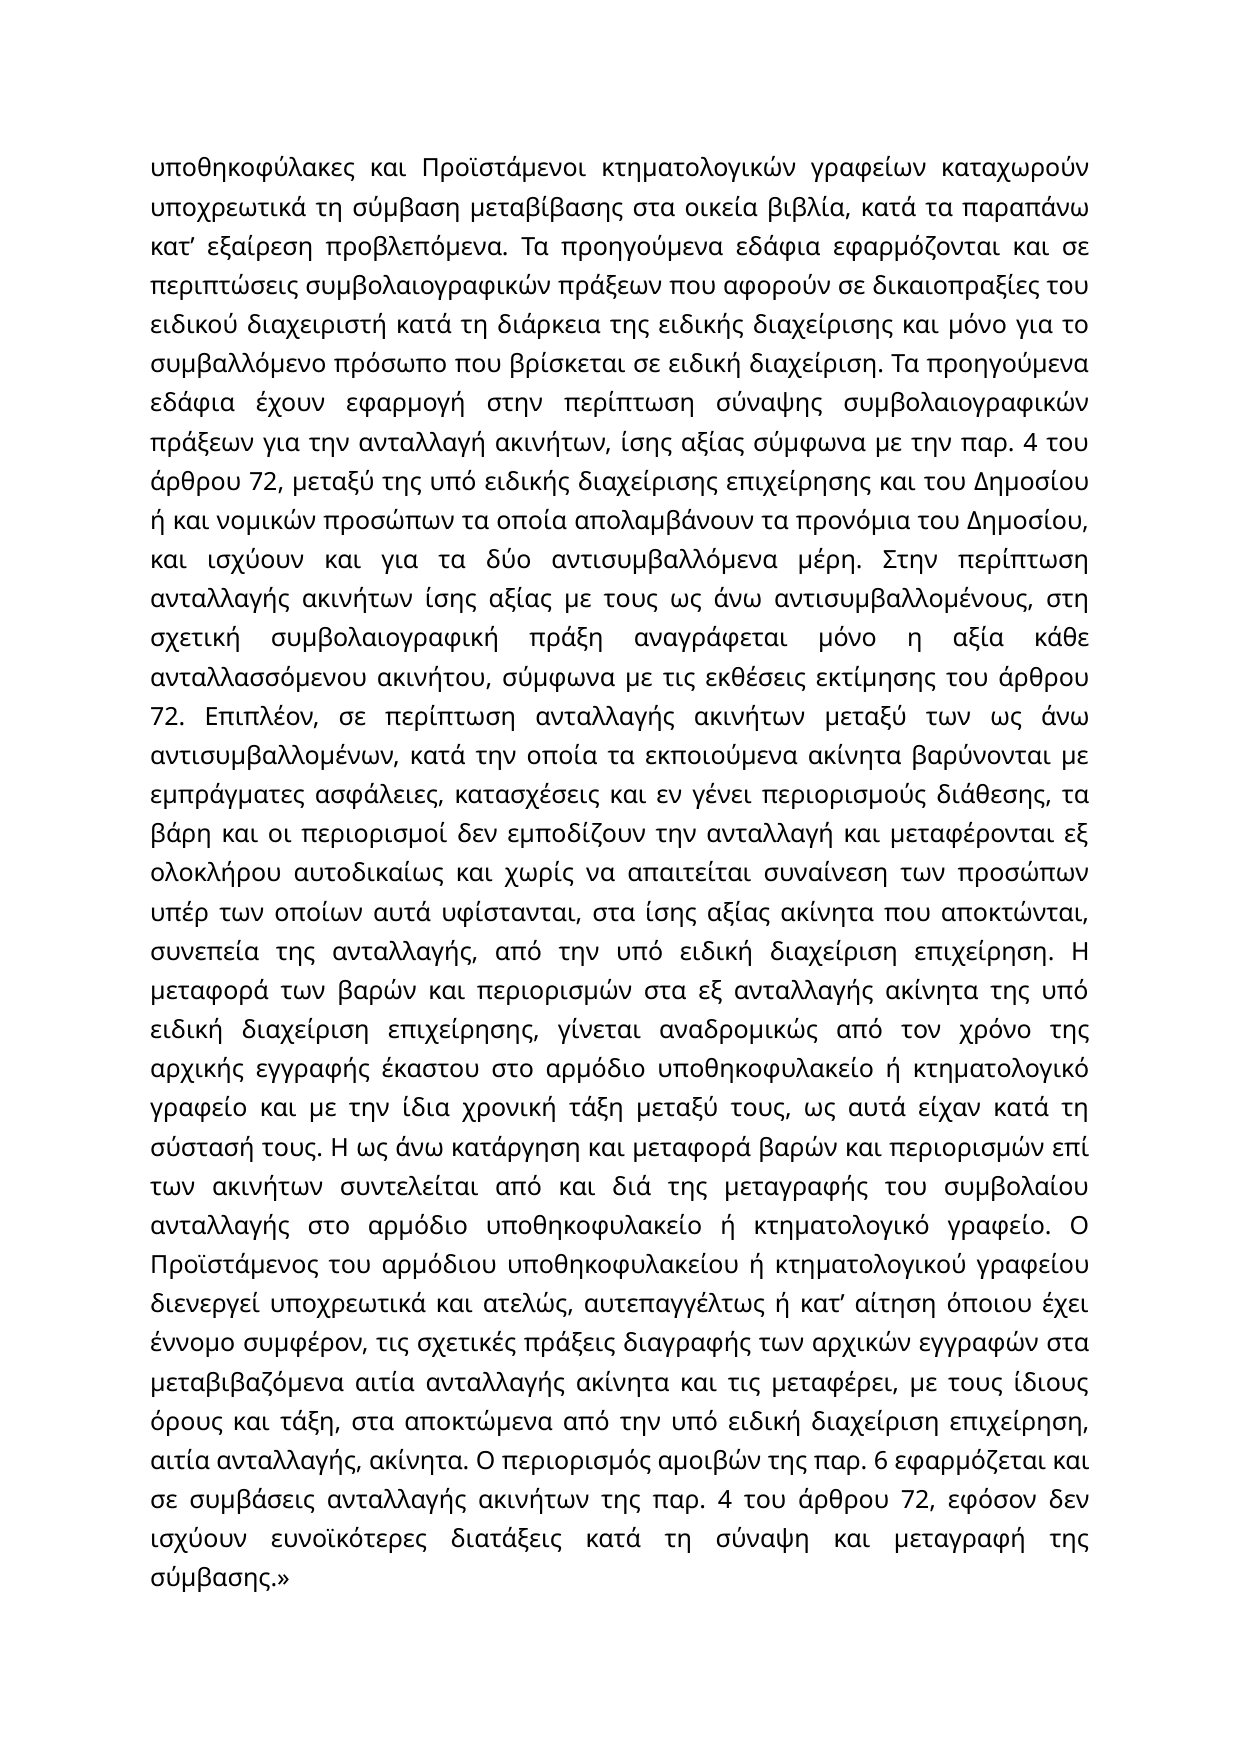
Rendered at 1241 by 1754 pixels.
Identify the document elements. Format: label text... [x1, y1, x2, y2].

text υποθηκοφύλακες και Προϊστάμενοι κτηματολογικών γραφείων καταχωρούν υποχρεωτικά τη σύμβαση μεταβίβασης στα οικεία βιβλία, κατά τα παραπάνω κατ’ εξαίρεση προβλεπόμενα. Τα προηγούμενα εδάφια εφαρμόζονται και σε περιπτώσεις συμβολαιογραφικών πράξεων που αφορούν σε δικαιοπραξίες του ειδικού διαχειριστή κατά τη διάρκεια της ειδικής διαχείρισης και μόνο για το συμβαλλόμενο πρόσωπο που βρίσκεται σε ειδική διαχείριση. Τα προηγούμενα εδάφια έχουν εφαρμογή στην περίπτωση σύναψης συμβολαιογραφικών πράξεων για την ανταλλαγή ακινήτων, ίσης αξίας σύμφωνα με την παρ. 4 του άρθρου 72, μεταξύ της υπό ειδικής διαχείρισης επιχείρησης και του Δημοσίου ή και νομικών προσώπων τα οποία απολαμβάνουν τα προνόμια του Δημοσίου, και ισχύουν και για τα δύο αντισυμβαλλόμενα μέρη. Στην περίπτωση ανταλλαγής ακινήτων ίσης αξίας με τους ως άνω αντισυμβαλλομένους, στη σχετική συμβολαιογραφική πράξη αναγράφεται μόνο η αξία κάθε ανταλλασσόμενου ακινήτου, σύμφωνα με τις εκθέσεις εκτίμησης του άρθρου 72. Επιπλέον, σε περίπτωση ανταλλαγής ακινήτων μεταξύ των ως άνω αντισυμβαλλομένων, κατά την οποία τα εκποιούμενα ακίνητα βαρύνονται με εμπράγματες ασφάλειες, κατασχέσεις και εν γένει περιορισμούς διάθεσης, τα βάρη και οι περιορισμοί δεν εμποδίζουν την ανταλλαγή και μεταφέρονται εξ ολοκλήρου αυτοδικαίως και χωρίς να απαιτείται συναίνεση των προσώπων υπέρ των οποίων αυτά υφίστανται, στα ίσης αξίας ακίνητα που αποκτώνται, συνεπεία της ανταλλαγής, από την υπό ειδική διαχείριση επιχείρηση. Η μεταφορά των βαρών και περιορισμών στα εξ ανταλλαγής ακίνητα της υπό ειδική διαχείριση επιχείρησης, γίνεται αναδρομικώς από τον χρόνο της αρχικής εγγραφής έκαστου στο αρμόδιο υποθηκοφυλακείο ή κτηματολογικό γραφείο και με την ίδια χρονική τάξη μεταξύ τους, ως αυτά είχαν κατά τη σύστασή τους. Η ως άνω κατάργηση και μεταφορά βαρών και περιορισμών επί των ακινήτων συντελείται από και διά της μεταγραφής του συμβολαίου ανταλλαγής στο αρμόδιο υποθηκοφυλακείο ή κτηματολογικό γραφείο. Ο Προϊστάμενος του αρμόδιου υποθηκοφυλακείου ή κτηματολογικού γραφείου διενεργεί υποχρεωτικά και ατελώς, αυτεπαγγέλτως ή κατ’ αίτηση όποιου έχει έννομο συμφέρον, τις σχετικές πράξεις διαγραφής των αρχικών εγγραφών στα μεταβιβαζόμενα αιτία ανταλλαγής ακίνητα και τις μεταφέρει, με τους ίδιους όρους και τάξη, στα αποκτώμενα από την υπό ειδική διαχείριση επιχείρηση, αιτία ανταλλαγής, ακίνητα. Ο περιορισμός αμοιβών της παρ. 6 εφαρμόζεται και σε συμβάσεις ανταλλαγής ακινήτων της παρ. 4 του άρθρου 72, εφόσον δεν ισχύουν ευνοϊκότερες διατάξεις κατά τη σύναψη και μεταγραφή της σύμβασης.» [150, 150, 1090, 1594]
